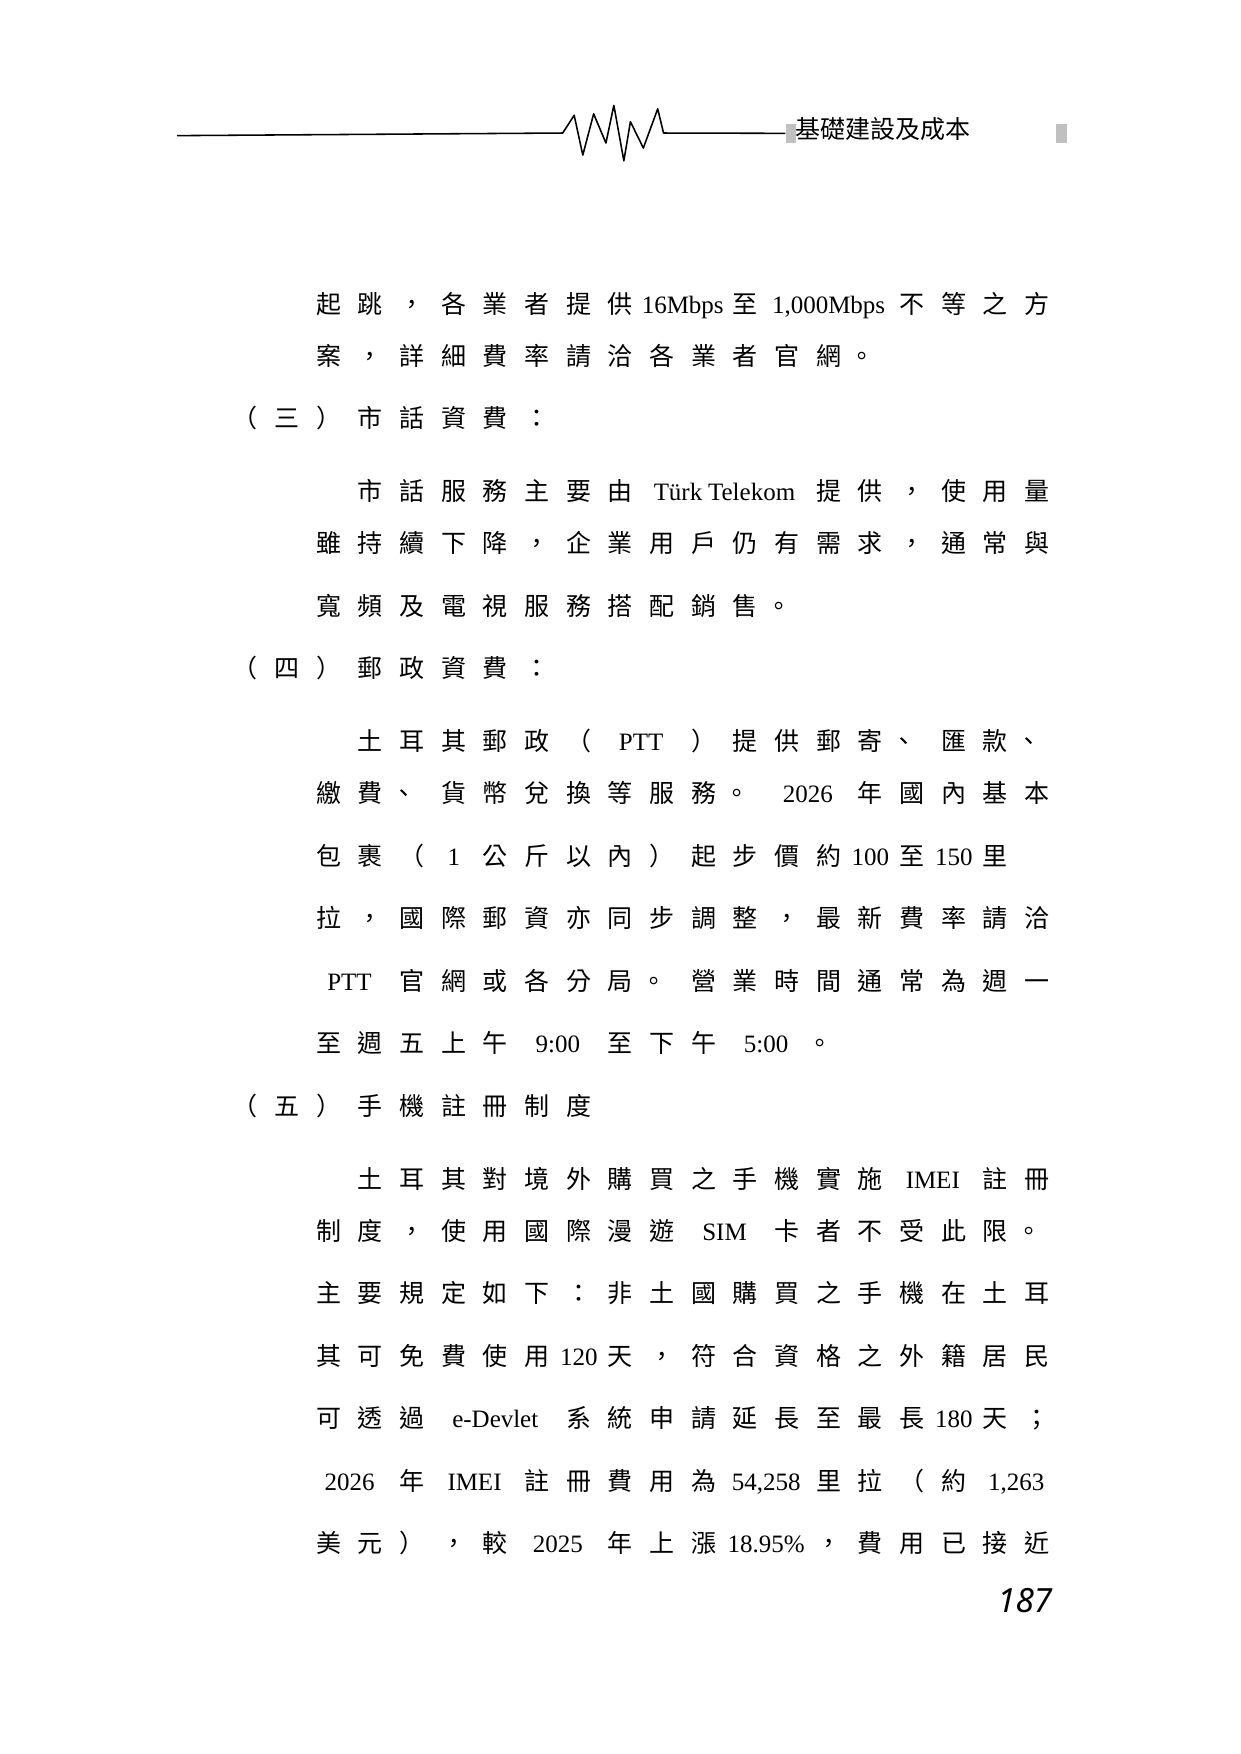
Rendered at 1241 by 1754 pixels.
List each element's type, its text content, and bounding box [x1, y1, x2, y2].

text 土耳其郵政（PTT）提供郵寄、匯款、繳費、貨幣兌換等服務。2026年國內基本包裹（1公斤以內）起步價約100至150里拉，國際郵資亦同步調整，最新費率請洽PTT官網或各分局。營業時間通常為週一至週五上午9:00至下午5:00。 [281, 688, 1058, 1063]
text （三）市話資費： [207, 375, 1058, 438]
text 市話服務主要由Türk Telekom提供，使用量雖持續下降，企業用戶仍有需求，通常與寬頻及電視服務搭配銷售。 [281, 438, 1058, 625]
text （五）手機註冊制度 [207, 1063, 1058, 1125]
text 起跳，各業者提供16Mbps至1,000Mbps不等之方案，詳細費率請洽各業者官網。 [281, 250, 1058, 375]
text （四）郵政資費： [207, 625, 1058, 688]
text 土耳其對境外購買之手機實施IMEI註冊制度，使用國際漫遊SIM卡者不受此限。主要規定如下：非土國購買之手機在土耳其可免費使用120天，符合資格之外籍居民可透過e-Devlet系統申請延長至最長180天；2026年IMEI註冊費用為54,258里拉（約1,263美元），較2025年上漲18.95%，費用已接近 [281, 1125, 1058, 1563]
